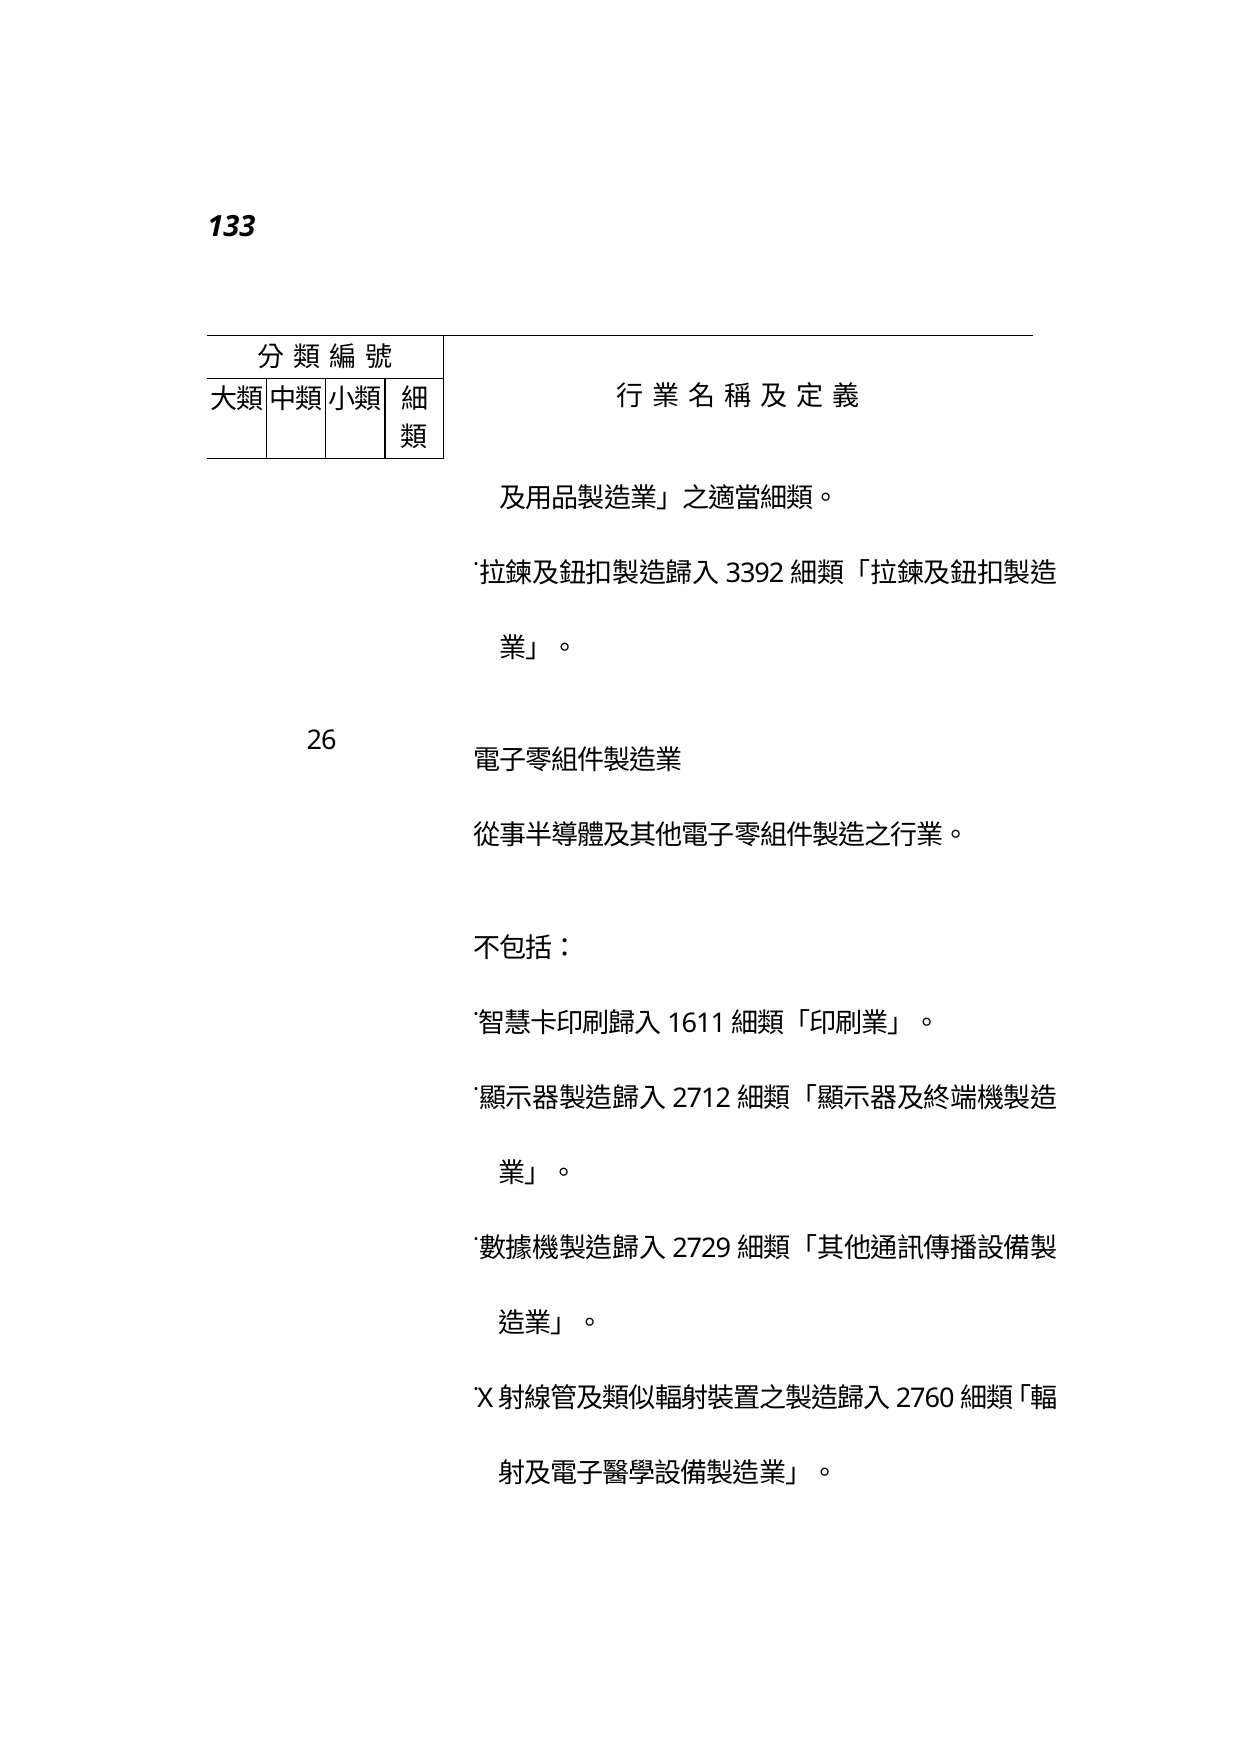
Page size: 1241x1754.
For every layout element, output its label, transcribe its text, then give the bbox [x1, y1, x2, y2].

table_cell 大類 [207, 379, 266, 458]
table_header [1033, 335, 1060, 378]
table_cell [207, 459, 233, 720]
table_cell [233, 459, 292, 720]
table_cell 及用品製造業」之適當細類。 ˙拉鍊及鈕扣製造歸入3392細類「拉鍊及鈕扣製造業」。 [470, 458, 1060, 720]
table_cell [412, 458, 470, 720]
table_cell [207, 720, 233, 1508]
table_cell [351, 459, 412, 720]
table_cell [351, 720, 412, 1508]
table_cell 26 [293, 720, 351, 1508]
table_cell 電子零組件製造業 從事半導體及其他電子零組件製造之行業。 不包括： ˙智慧卡印刷歸入1611細類「印刷業」。 ˙顯示器製造歸入2712細類「顯示器及終端機製造業」。 ˙數據機製造歸入2729細類「其他通訊傳播設備製造業」。 ˙X射線管及類似輻射裝置之製造歸入2760細類「輻射及電子醫學設備製造業」。 [470, 720, 1060, 1508]
table_cell 細類 [386, 379, 443, 458]
table_cell 小類 [326, 379, 384, 458]
table_cell [233, 720, 292, 1508]
table_cell [1033, 378, 1060, 458]
table_cell [293, 459, 351, 720]
table_header 行 業 名 稱 及 定 義 [444, 336, 1032, 458]
table_cell [412, 720, 470, 1508]
table_cell 中類 [267, 379, 325, 458]
table_header 分 類 編 號 [207, 336, 443, 378]
